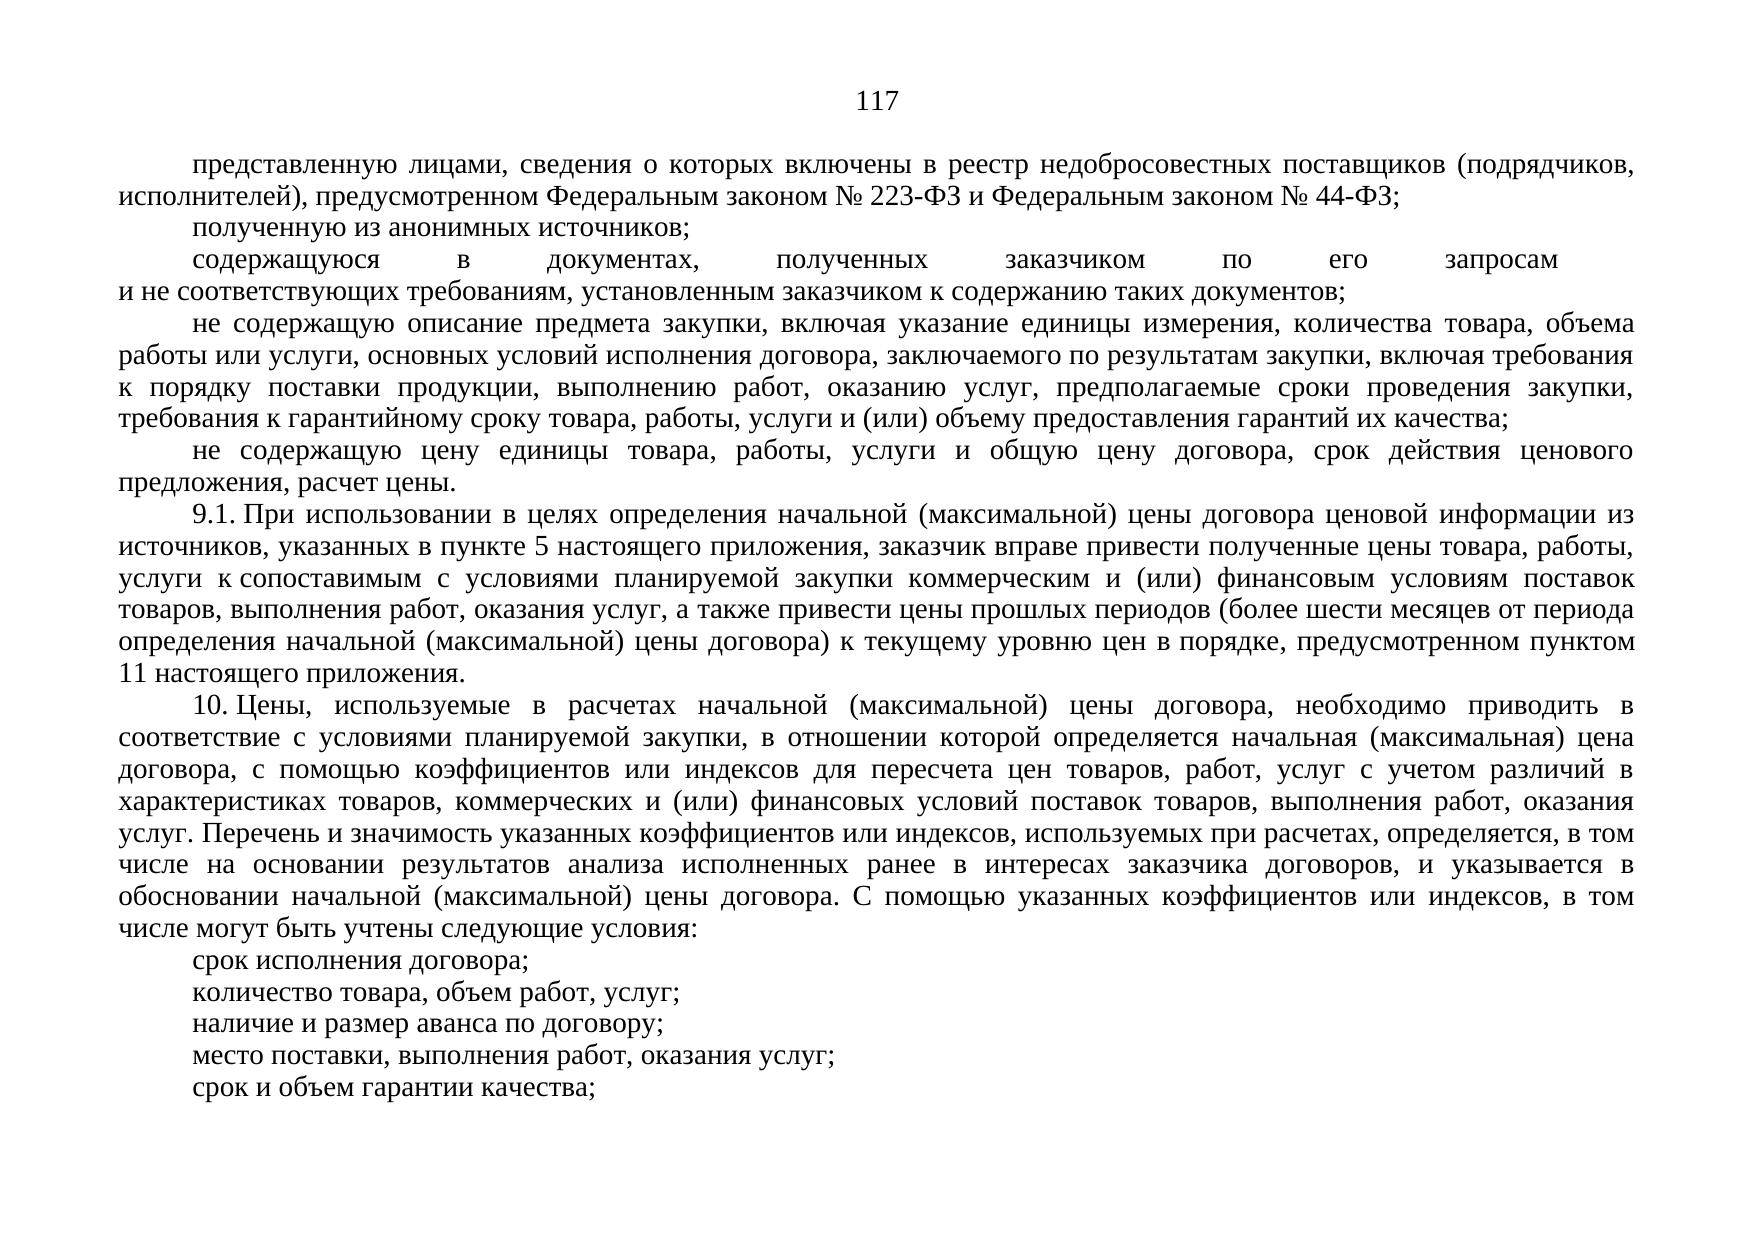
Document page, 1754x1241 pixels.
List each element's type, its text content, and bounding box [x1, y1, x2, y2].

text наличие и размер аванса по договору; [118, 1007, 1636, 1039]
text представленную лицами, сведения о которых включены в реестр недобросовестных поставщиков (подрядчиков, исполнителей), предусмотренном Федеральным законом № 223-ФЗ и Федеральным законом № 44-ФЗ; [118, 148, 1636, 211]
text 9.1. При использовании в целях определения начальной (максимальной) цены договора ценовой информации из источников, указанных в пункте 5 настоящего приложения, заказчик вправе привести полученные цены товара, работы, услуги к сопоставимым с условиями планируемой закупки коммерческим и (или) финансовым условиям поставок товаров, выполнения работ, оказания услуг, а также привести цены прошлых периодов (более шести месяцев от периода определения начальной (максимальной) цены договора) к текущему уровню цен в порядке, предусмотренном пунктом 11 настоящего приложения. [118, 498, 1636, 689]
text 10. Цены, используемые в расчетах начальной (максимальной) цены договора, необходимо приводить в соответствие с условиями планируемой закупки, в отношении которой определяется начальная (максимальная) цена договора, с помощью коэффициентов или индексов для пересчета цен товаров, работ, услуг с учетом различий в характеристиках товаров, коммерческих и (или) финансовых условий поставок товаров, выполнения работ, оказания услуг. Перечень и значимость указанных коэффициентов или индексов, используемых при расчетах, определяется, в том числе на основании результатов анализа исполненных ранее в интересах заказчика договоров, и указывается в обосновании начальной (максимальной) цены договора. С помощью указанных коэффициентов или индексов, в том числе могут быть учтены следующие условия: [118, 689, 1636, 944]
text не содержащую цену единицы товара, работы, услуги и общую цену договора, срок действия ценового предложения, расчет цены. [118, 434, 1636, 498]
text срок исполнения договора; [118, 944, 1636, 976]
text количество товара, объем работ, услуг; [118, 976, 1636, 1007]
text полученную из анонимных источников; [118, 211, 1636, 243]
text не содержащую описание предмета закупки, включая указание единицы измерения, количества товара, объема работы или услуги, основных условий исполнения договора, заключаемого по результатам закупки, включая требования к порядку поставки продукции, выполнению работ, оказанию услуг, предполагаемые сроки проведения закупки, требования к гарантийному сроку товара, работы, услуги и (или) объему предоставления гарантий их качества; [118, 307, 1636, 434]
text срок и объем гарантии качества; [118, 1071, 1636, 1103]
text содержащуюся в документах, полученных заказчиком по его запросам и не соответствующих требованиям, установленным заказчиком к содержанию таких документов; [118, 243, 1636, 307]
text место поставки, выполнения работ, оказания услуг; [118, 1039, 1636, 1071]
